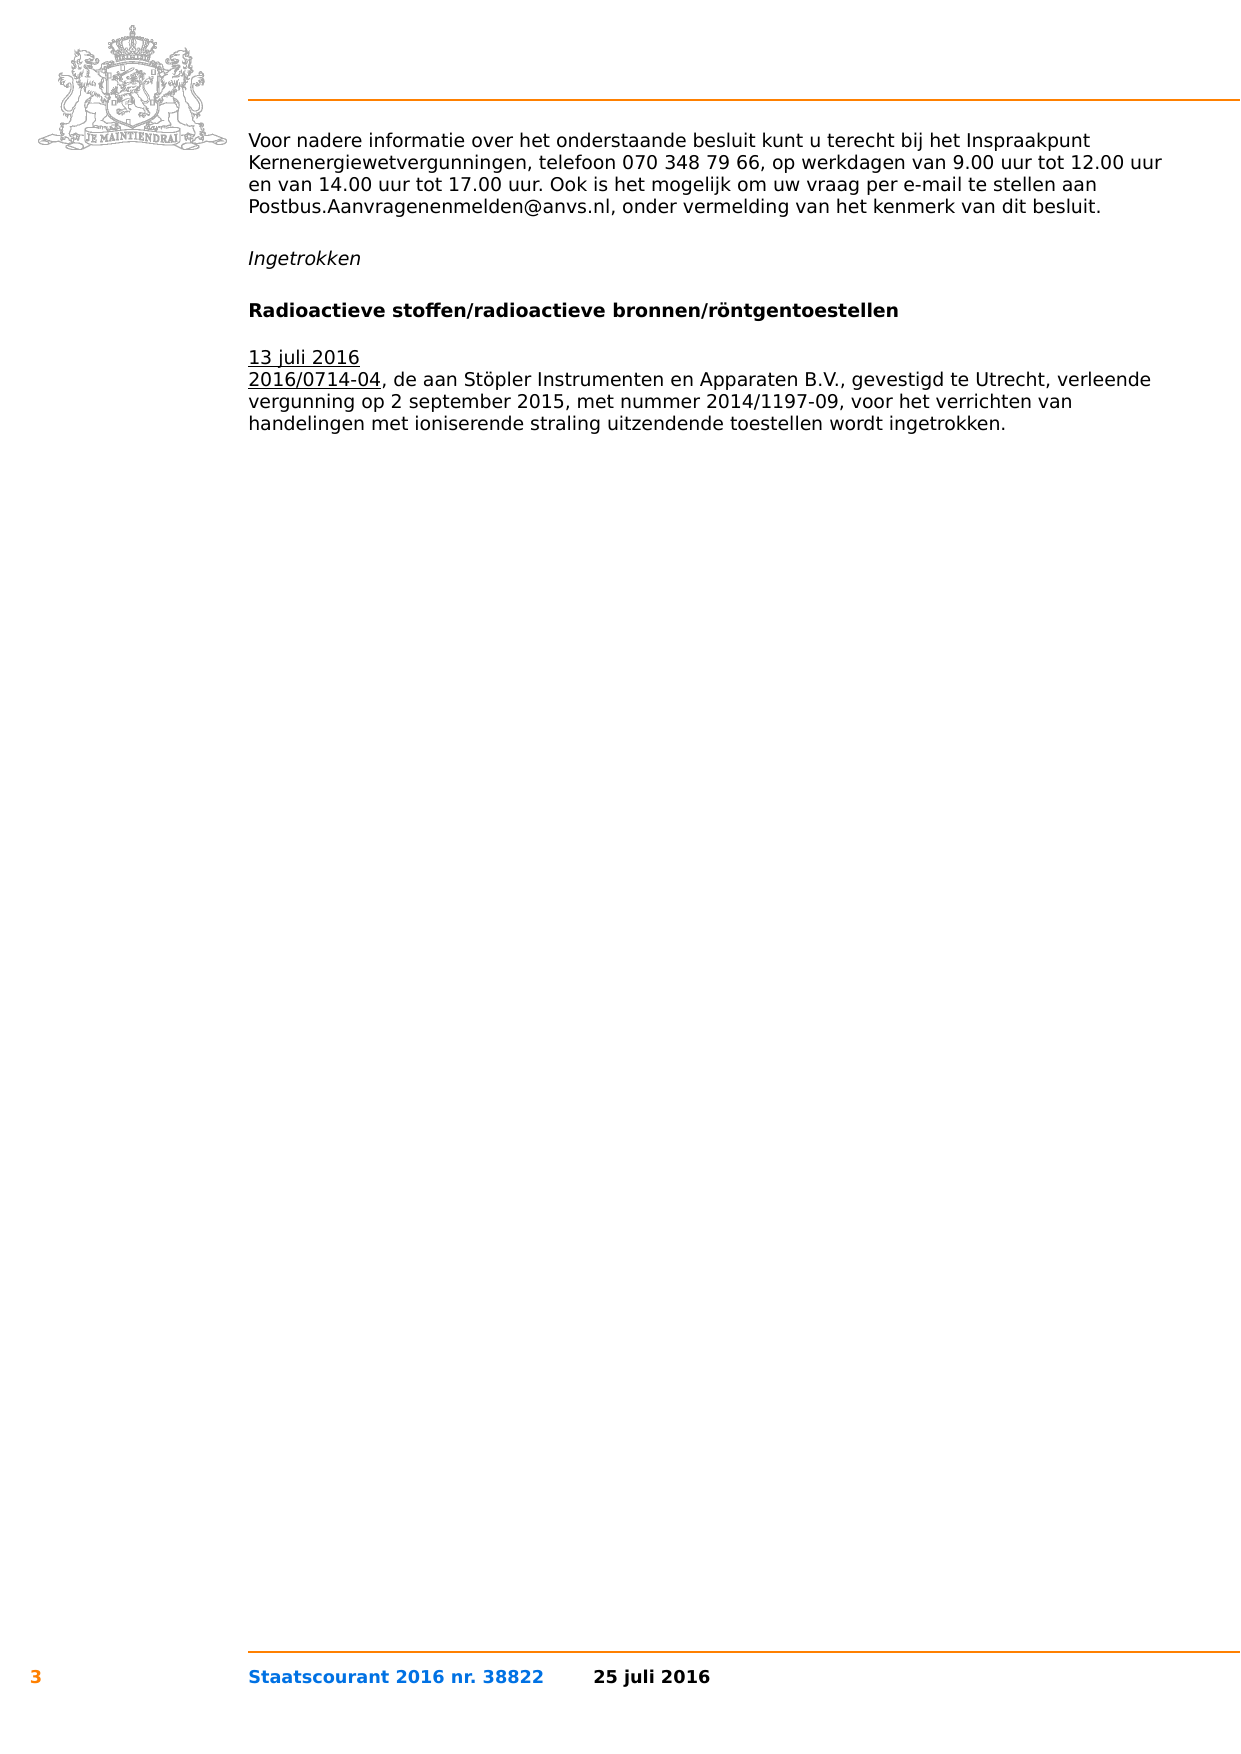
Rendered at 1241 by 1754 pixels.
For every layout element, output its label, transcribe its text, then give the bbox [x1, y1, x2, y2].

picture [38, 25, 227, 150]
text 2016/0714-04, de aan Stöpler Instrumenten en Apparaten B.V., gevestigd te Utrecht, verleende vergunning op 2 september 2015, met nummer 2014/1197-09, voor het verrichten van handelingen met ioniserende straling uitzendende toestellen wordt ingetrokken. [248, 369, 1163, 435]
subtitle Ingetrokken [248, 248, 1163, 270]
text Voor nadere informatie over het onderstaande besluit kunt u terecht bij het Inspraakpunt Kernenergiewetvergunningen, telefoon 070 348 79 66, op werkdagen van 9.00 uur tot 12.00 uur en van 14.00 uur tot 17.00 uur. Ook is het mogelijk om uw vraag per e-mail te stellen aan Postbus.Aanvragenenmelden@anvs.nl, onder vermelding van het kenmerk van dit besluit. [248, 130, 1163, 218]
text 13 juli 2016 [248, 347, 1163, 369]
subtitle Radioactieve stoffen/radioactieve bronnen/röntgentoestellen [248, 300, 1163, 322]
